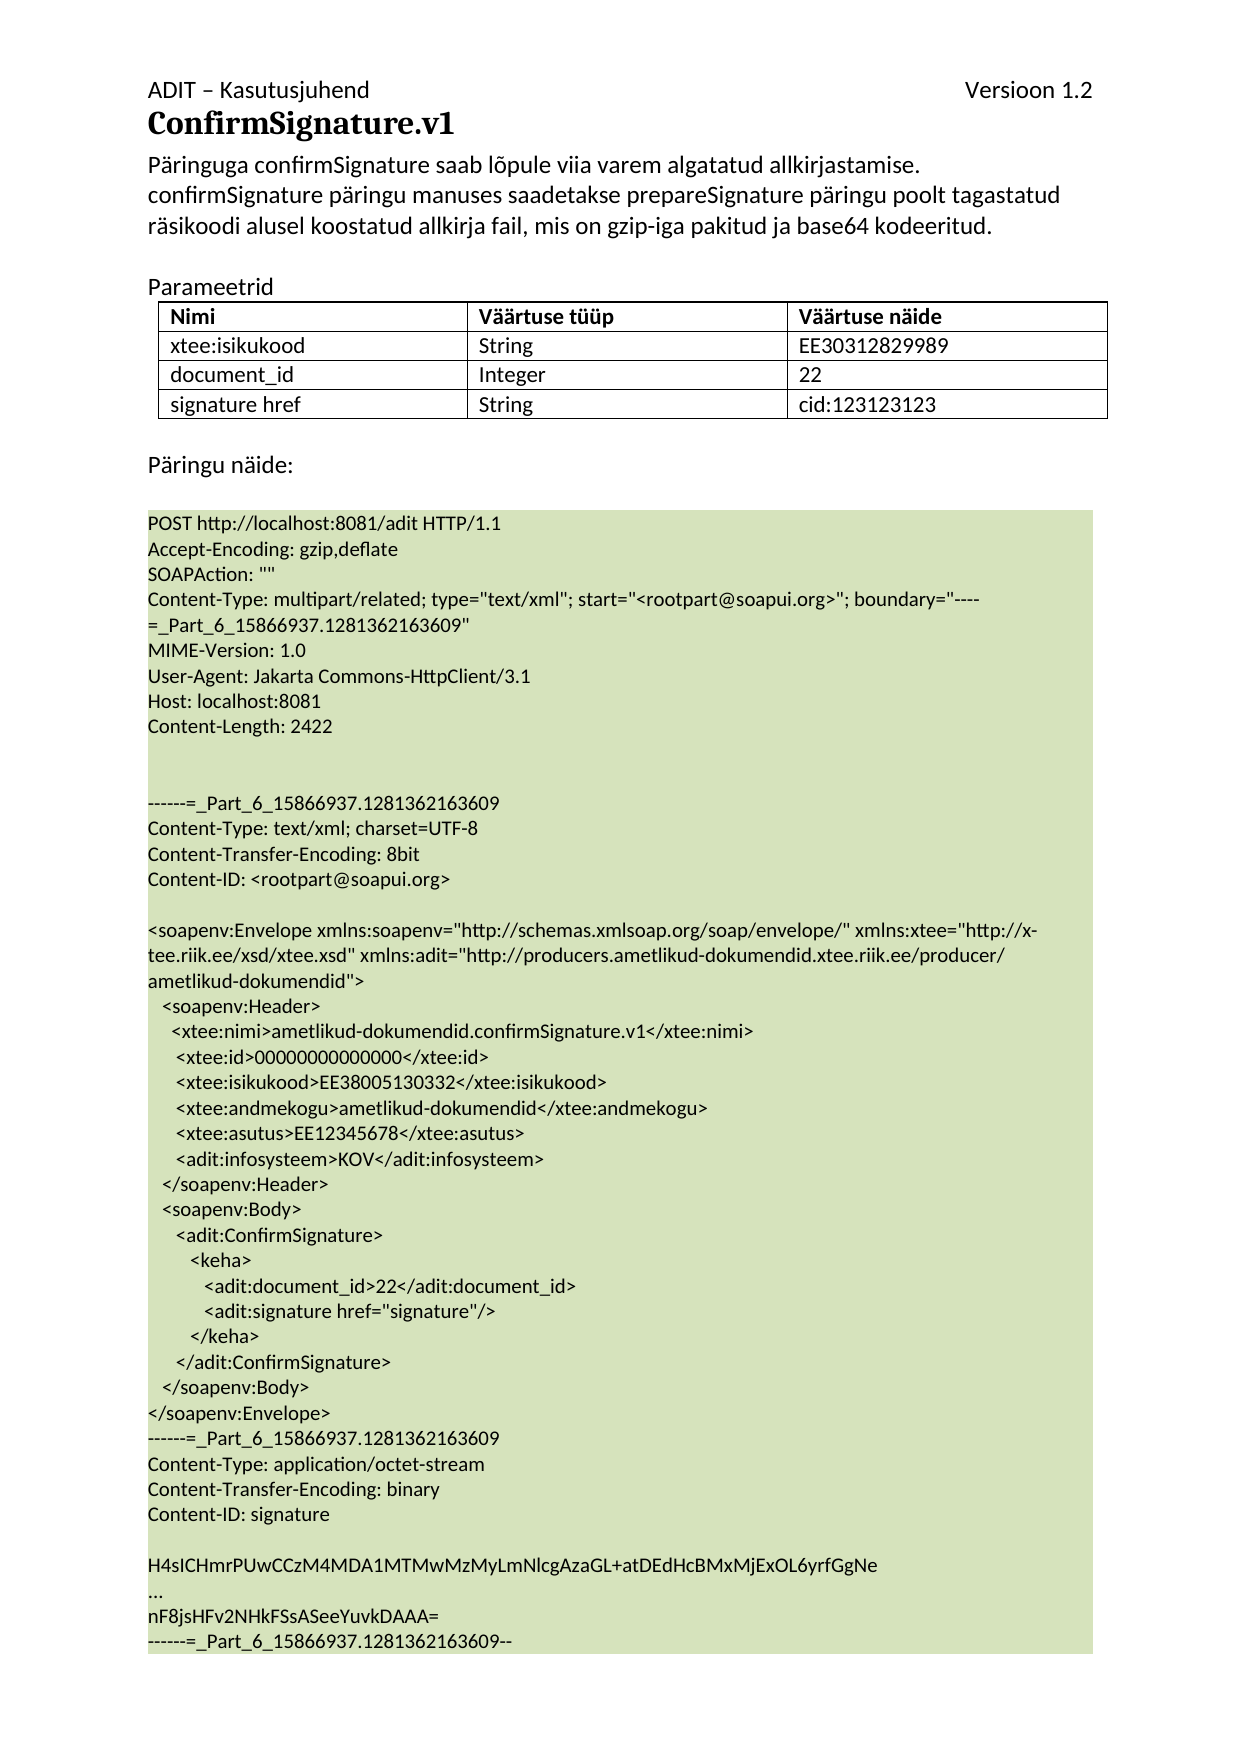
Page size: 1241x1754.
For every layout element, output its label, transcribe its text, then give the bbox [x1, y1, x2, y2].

text Content-Transfer-Encoding: 8bit [148, 841, 1093, 866]
text <xtee:id>00000000000000</xtee:id> [148, 1044, 1093, 1069]
text Content-Transfer-Encoding: binary [148, 1476, 1093, 1502]
text SOAPAction: "" [148, 561, 1093, 587]
text <xtee:asutus>EE12345678</xtee:asutus> [148, 1120, 1093, 1146]
text User-Agent: Jakarta Commons-HttpClient/3.1 [148, 663, 1093, 688]
text <adit:ConfirmSignature> [148, 1222, 1093, 1247]
text <xtee:nimi>ametlikud-dokumendid.confirmSignature.v1</xtee:nimi> [148, 1019, 1093, 1044]
text <adit:infosysteem>KOV</adit:infosysteem> [148, 1146, 1093, 1171]
text ------=_Part_6_15866937.1281362163609 [148, 790, 1093, 815]
text <soapenv:Envelope xmlns:soapenv="http://schemas.xmlsoap.org/soap/envelope/" xmlns:xtee="http://x-tee.riik.ee/xsd/xtee.xsd" xmlns:adit="http://producers.ametlikud-dokumendid.xtee.riik.ee/producer/ametlikud-dokumendid"> [148, 917, 1093, 993]
table_cell 22 [788, 361, 1107, 389]
table_cell String [468, 390, 787, 418]
text POST http://localhost:8081/adit HTTP/1.1 [148, 510, 1093, 536]
text Content-ID: <rootpart@soapui.org> [148, 866, 1093, 892]
text </keha> [148, 1324, 1093, 1349]
table_cell String [468, 332, 787, 359]
text Content-Length: 2422 [148, 714, 1093, 739]
text nF8jsHFv2NHkFSsASeeYuvkDAAA= [148, 1603, 1093, 1629]
table_cell cid:123123123 [788, 390, 1107, 418]
table_cell xtee:isikukood [159, 332, 467, 359]
subtitle ConfirmSignature.v1 [148, 104, 1093, 143]
text </soapenv:Body> [148, 1374, 1093, 1400]
text Accept-Encoding: gzip,deflate [148, 536, 1093, 561]
text <xtee:isikukood>EE38005130332</xtee:isikukood> [148, 1069, 1093, 1095]
table_cell Integer [468, 361, 787, 389]
text MIME-Version: 1.0 [148, 637, 1093, 663]
table_cell document_id [159, 361, 467, 389]
table_cell signature href [159, 390, 467, 418]
text <keha> [148, 1247, 1093, 1273]
text Päringu näide: [148, 449, 1093, 480]
text ... [148, 1578, 1093, 1603]
text <adit:signature href="signature"/> [148, 1298, 1093, 1324]
text <adit:document_id>22</adit:document_id> [148, 1273, 1093, 1298]
text Host: localhost:8081 [148, 688, 1093, 714]
text </soapenv:Header> [148, 1171, 1093, 1197]
text Päringuga confirmSignature saab lõpule viia varem algatatud allkirjastamise. [148, 149, 1093, 179]
table_header Nimi [159, 303, 467, 331]
text Content-ID: signature [148, 1502, 1093, 1527]
table_header Väärtuse näide [788, 303, 1107, 331]
text <xtee:andmekogu>ametlikud-dokumendid</xtee:andmekogu> [148, 1095, 1093, 1120]
text ------=_Part_6_15866937.1281362163609-- [148, 1629, 1093, 1654]
text </soapenv:Envelope> [148, 1400, 1093, 1425]
text <soapenv:Header> [148, 993, 1093, 1019]
text </adit:ConfirmSignature> [148, 1349, 1093, 1374]
text ------=_Part_6_15866937.1281362163609 [148, 1425, 1093, 1451]
text Content-Type: application/octet-stream [148, 1451, 1093, 1476]
text confirmSignature päringu manuses saadetakse prepareSignature päringu poolt tagastatud räsikoodi alusel koostatud allkirja fail, mis on gzip-iga pakitud ja base64 kodeeritud. [148, 179, 1093, 240]
table_cell EE30312829989 [788, 332, 1107, 359]
text Content-Type: multipart/related; type="text/xml"; start="<rootpart@soapui.org>"; boundary="----=_Part_6_15866937.1281362163609" [148, 587, 1093, 637]
text <soapenv:Body> [148, 1197, 1093, 1222]
text Content-Type: text/xml; charset=UTF-8 [148, 815, 1093, 841]
table_header Väärtuse tüüp [468, 303, 787, 331]
text Parameetrid [148, 271, 1093, 301]
text H4sICHmrPUwCCzM4MDA1MTMwMzMyLmNlcgAzaGL+atDEdHcBMxMjExOL6yrfGgNe [148, 1552, 1093, 1578]
